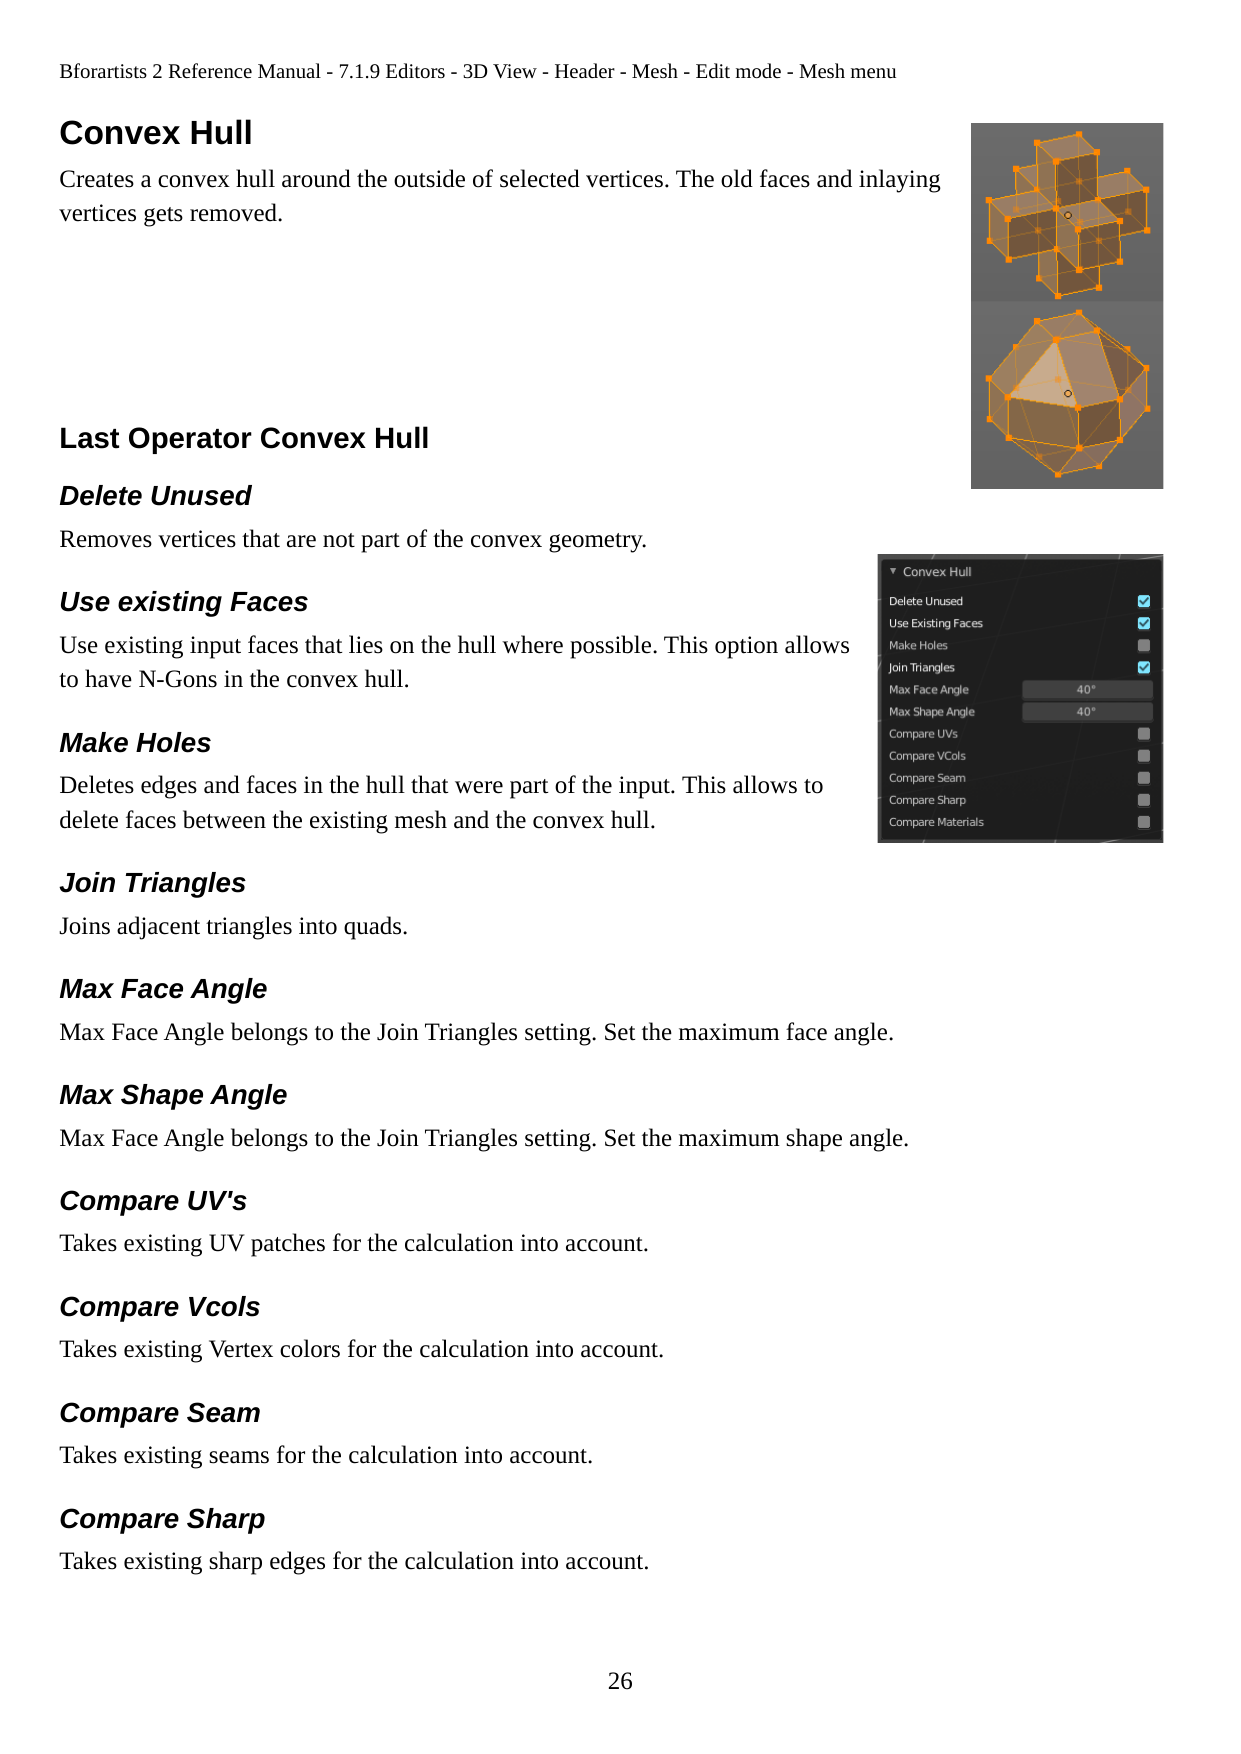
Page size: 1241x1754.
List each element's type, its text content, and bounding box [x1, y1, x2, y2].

text Joins adjacent triangles into quads. [59, 911, 1181, 939]
subtitle [1164, 726, 1181, 758]
text Takes existing seams for the calculation into account. [59, 1440, 1181, 1469]
subtitle Max Shape Angle [59, 1078, 1181, 1110]
subtitle [1164, 421, 1181, 454]
subtitle Last Operator Convex Hull [59, 421, 971, 454]
text Removes vertices that are not part of the convex geometry. [59, 524, 1181, 553]
subtitle Delete Unused [59, 479, 1181, 511]
subtitle Compare Seam [59, 1396, 1181, 1428]
subtitle Convex Hull [59, 113, 1181, 151]
text Takes existing Vertex colors for the calculation into account. [59, 1334, 1181, 1363]
picture [877, 554, 1164, 843]
text Deletes edges and faces in the hull that were part of the input. This allows to delete faces between the existing mesh and the convex hull. [59, 770, 877, 833]
text Max Face Angle belongs to the Join Triangles setting. Set the maximum face angle. [59, 1017, 1181, 1045]
text Takes existing sharp edges for the calculation into account. [59, 1546, 1181, 1575]
subtitle Make Holes [59, 726, 877, 758]
subtitle Max Face Angle [59, 972, 1181, 1004]
subtitle [1164, 586, 1181, 617]
text Use existing input faces that lies on the hull where possible. This option allows to have N-Gons in the convex hull. [59, 630, 877, 693]
subtitle Compare Vcols [59, 1290, 1181, 1322]
text Max Face Angle belongs to the Join Triangles setting. Set the maximum shape angle. [59, 1123, 1181, 1151]
text Creates a convex hull around the outside of selected vertices. The old faces and inlaying vertices gets removed. [59, 164, 971, 227]
subtitle Compare UV's [59, 1184, 1181, 1216]
picture [971, 123, 1164, 489]
subtitle Join Triangles [59, 866, 1181, 898]
text Takes existing UV patches for the calculation into account. [59, 1228, 1181, 1257]
subtitle Compare Sharp [59, 1502, 1181, 1534]
subtitle Use existing Faces [59, 586, 877, 617]
